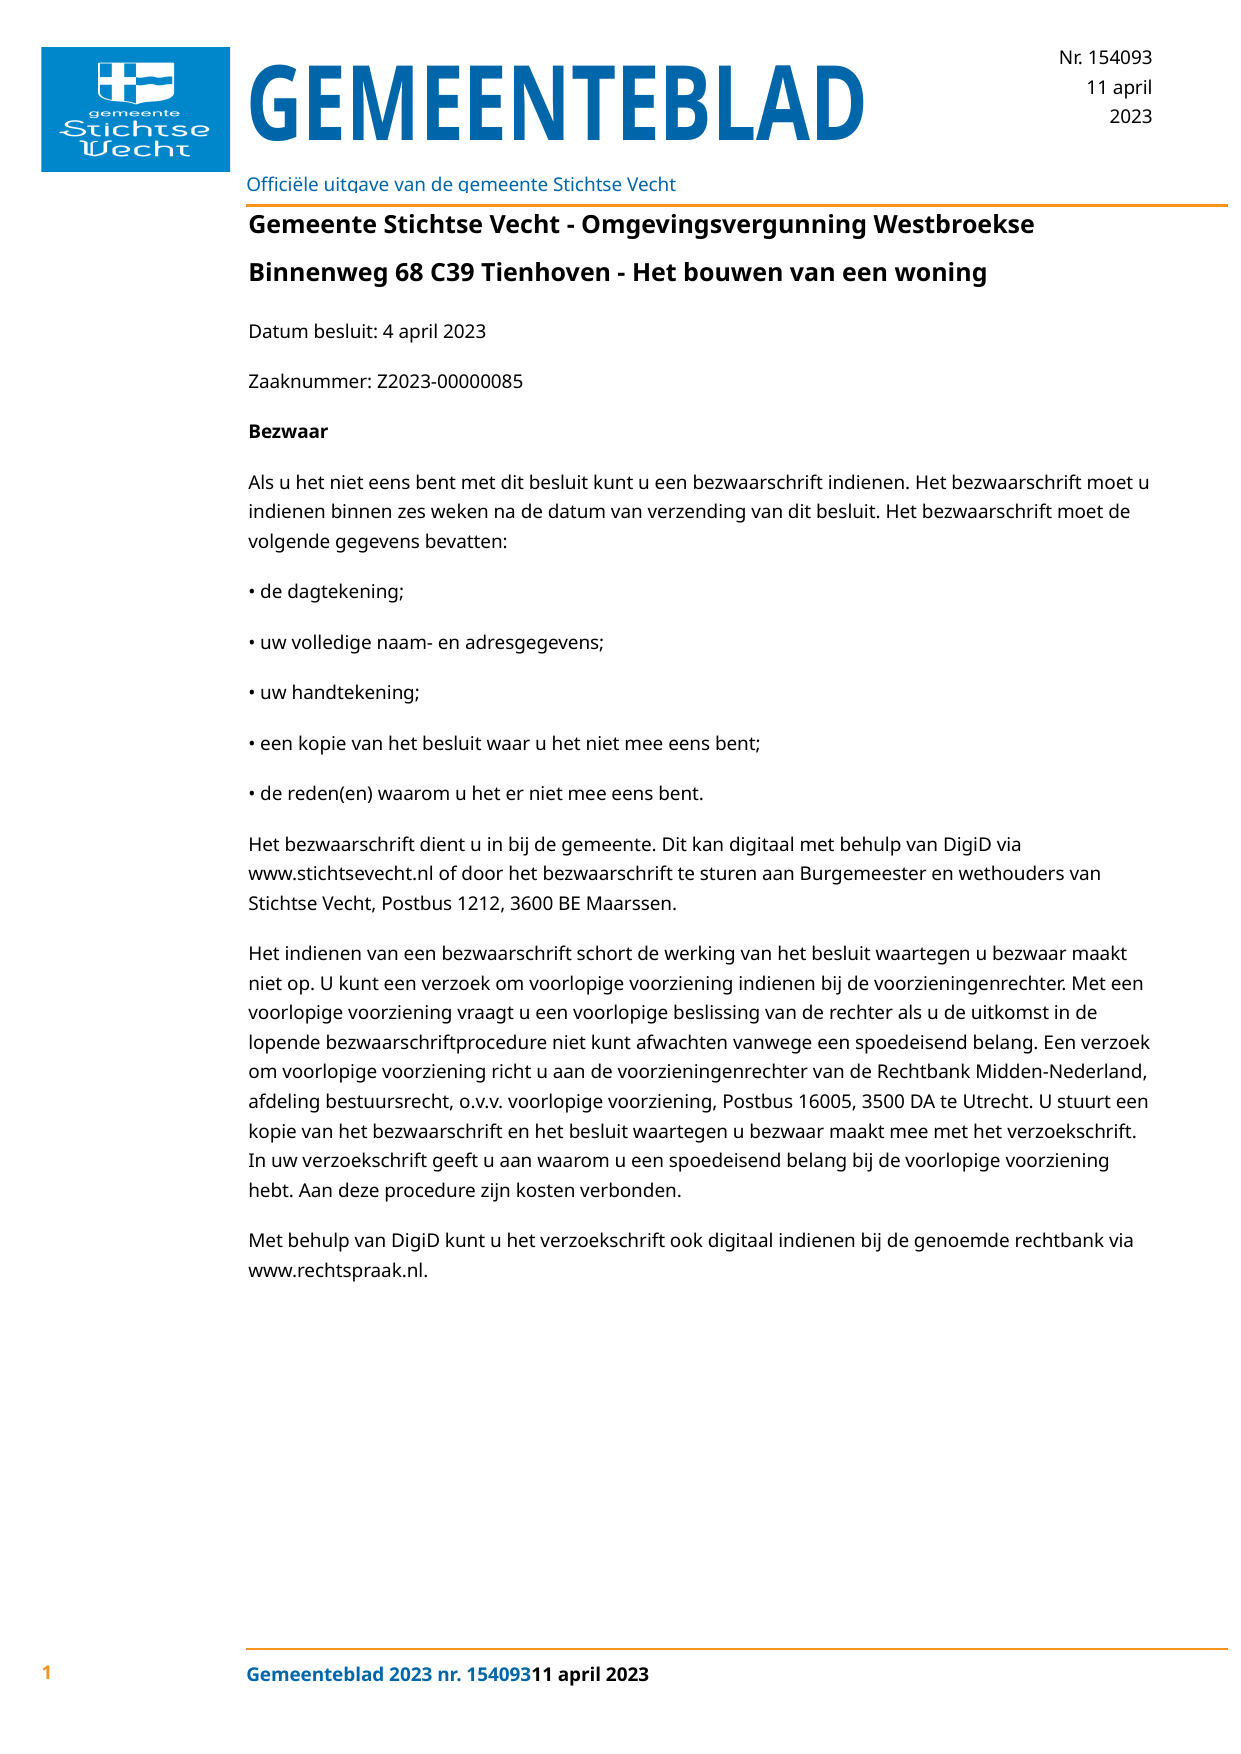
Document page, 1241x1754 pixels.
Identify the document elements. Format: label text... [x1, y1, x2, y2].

text • uw handtekening; [248, 679, 1152, 705]
text Datum besluit: 4 april 2023 [248, 318, 1152, 344]
text Bezwaar [248, 419, 1152, 444]
text • een kopie van het besluit waar u het niet mee eens bent; [248, 730, 1152, 756]
text • de reden(en) waarom u het er niet mee eens bent. [248, 780, 1152, 806]
text Met behulp van DigiD kunt u het verzoekschrift ook digitaal indienen bij de genoemde rechtbank via www.rechtspraak.nl. [248, 1227, 1152, 1283]
picture [99, 63, 135, 101]
text Het bezwaarschrift dient u in bij de gemeente. Dit kan digitaal met behulp van DigiD via www.stichtsevecht.nl of door het bezwaarschrift te sturen aan Burgemeester en wethouders van Stichtse Vecht, Postbus 1212, 3600 BE Maarssen. [248, 831, 1152, 916]
text Zaaknummer: Z2023-00000085 [248, 368, 1152, 394]
text • uw volledige naam- en adresgegevens; [248, 629, 1152, 655]
text Als u het niet eens bent met dit besluit kunt u een bezwaarschrift indienen. Het bezwaarschrift moet u indienen binnen zes weken na de datum van verzending van dit besluit. Het bezwaarschrift moet de volgende gegevens bevatten: [248, 469, 1152, 554]
picture [137, 63, 174, 103]
text • de dagtekening; [248, 579, 1152, 604]
text Gemeente Stichtse Vecht - Omgevingsvergunning Westbroekse Binnenweg 68 C39 Tienhoven - Het bouwen van een woning [248, 207, 1152, 288]
text Het indienen van een bezwaarschrift schort de werking van het besluit waartegen u bezwaar maakt niet op. U kunt een verzoek om voorlopige voorziening indienen bij de voorzieningenrechter. Met een voorlopige voorziening vraagt u een voorlopige beslissing van de rechter als u de uitkomst in de lopende bezwaarschriftprocedure niet kunt afwachten vanwege een spoedeisend belang. Een verzoek om voorlopige voorziening richt u aan de voorzieningenrechter van de Rechtbank Midden-Nederland, afdeling bestuursrecht, o.v.v. voorlopige voorziening, Postbus 16005, 3500 DA te Utrecht. U stuurt een kopie van het bezwaarschrift en het besluit waartegen u bezwaar maakt mee met het verzoekschrift. In uw verzoekschrift geeft u aan waarom u een spoedeisend belang bij de voorlopige voorziening hebt. Aan deze procedure zijn kosten verbonden. [248, 940, 1152, 1203]
